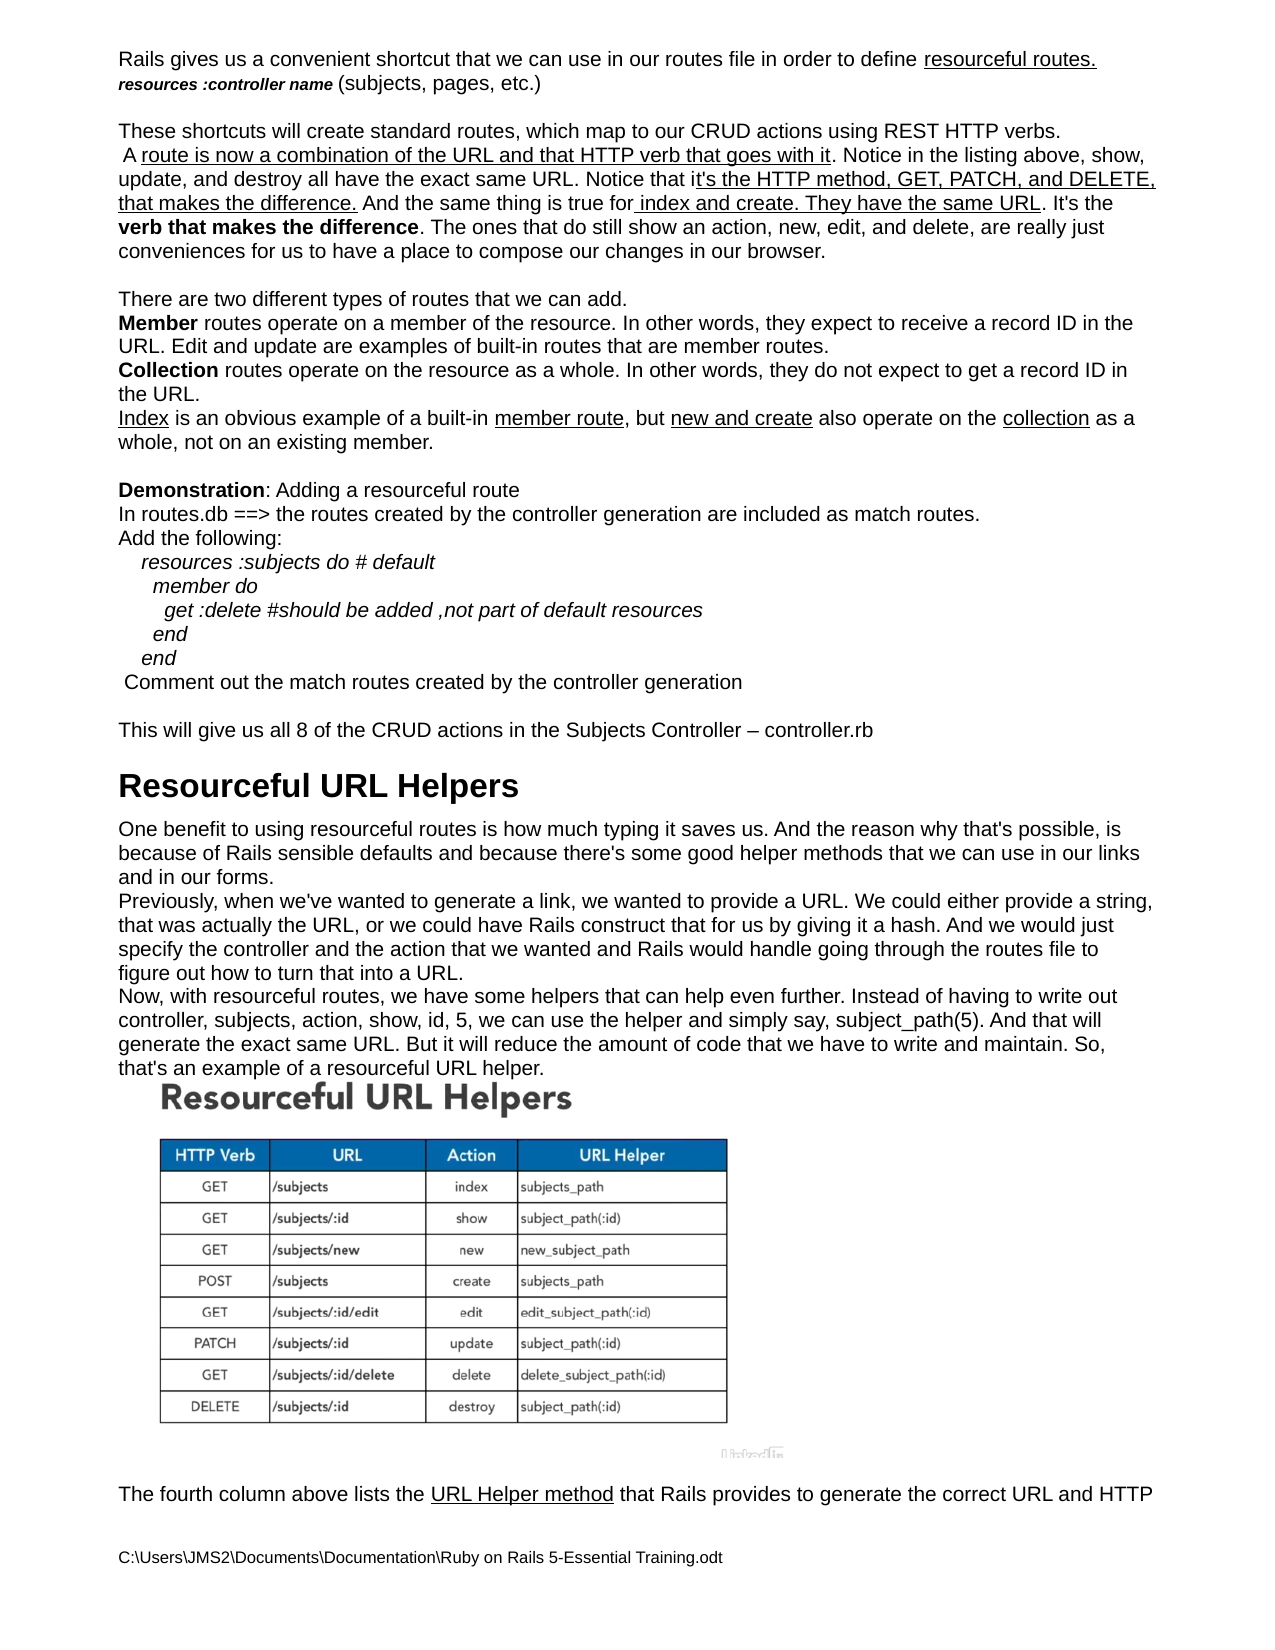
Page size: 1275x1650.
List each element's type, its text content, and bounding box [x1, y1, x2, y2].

text A route is now a combination of the URL and that HTTP verb that goes with it. Notice in the listing above, show, update, and destroy all have the exact same URL. Notice that it's the HTTP method, GET, PATCH, and DELETE, that makes the difference. And the same thing is true for index and create. They have the same URL. It's the verb that makes the difference. The ones that do still show an action, new, edit, and delete, are really just conveniences for us to have a place to compose our changes in our browser. [118, 143, 1157, 262]
text Add the following: [118, 526, 1157, 550]
text resources :subjects do # default [118, 550, 1157, 574]
text These shortcuts will create standard routes, which map to our CRUD actions using REST HTTP verbs. [118, 119, 1157, 143]
text get :delete #should be added ,not part of default resources [118, 598, 1157, 622]
text end [118, 646, 1157, 670]
text Comment out the match routes created by the controller generation [118, 670, 1157, 694]
text Index is an obvious example of a built-in member route, but new and create also operate on the collection as a whole, not on an existing member. [118, 406, 1157, 454]
text Previously, when we've wanted to generate a link, we wanted to provide a URL. We could either provide a string, that was actually the URL, or we could have Rails construct that for us by giving it a hash. And we would just specify the controller and the action that we wanted and Rails would handle going through the routes file to figure out how to turn that into a URL. [118, 888, 1157, 984]
text Rails gives us a convenient shortcut that we can use in our routes file in order to define resourceful routes. [118, 47, 1157, 71]
text resources :controller name (subjects, pages, etc.) [118, 71, 1157, 95]
text One benefit to using resourceful routes is how much typing it saves us. And the reason why that's possible, is because of Rails sensible defaults and because there's some good helper methods that we can use in our links and in our forms. [118, 817, 1157, 888]
picture [224, 1080, 784, 1458]
text Now, with resourceful routes, we have some helpers that can help even further. Instead of having to write out controller, subjects, action, show, id, 5, we can use the helper and simply say, subject_path(5). And that will generate the exact same URL. But it will reduce the amount of code that we have to write and maintain. So, that's an example of a resourceful URL helper. [118, 984, 1157, 1080]
text This will give us all 8 of the CRUD actions in the Subjects Controller – controller.rb [118, 718, 1157, 742]
text member do [118, 574, 1157, 598]
text Member routes operate on a member of the resource. In other words, they expect to receive a record ID in the URL. Edit and update are examples of built-in routes that are member routes. [118, 310, 1157, 358]
subtitle Resourceful URL Helpers [118, 766, 1157, 804]
text Demonstration: Adding a resourceful route [118, 478, 1157, 502]
text Collection routes operate on the resource as a whole. In other words, they do not expect to get a record ID in the URL. [118, 358, 1157, 406]
text In routes.db ==> the routes created by the controller generation are included as match routes. [118, 502, 1157, 526]
text The fourth column above lists the URL Helper method that Rails provides to generate the correct URL and HTTP [118, 1482, 1157, 1506]
text There are two different types of routes that we can add. [118, 286, 1157, 310]
text end [118, 622, 1157, 646]
